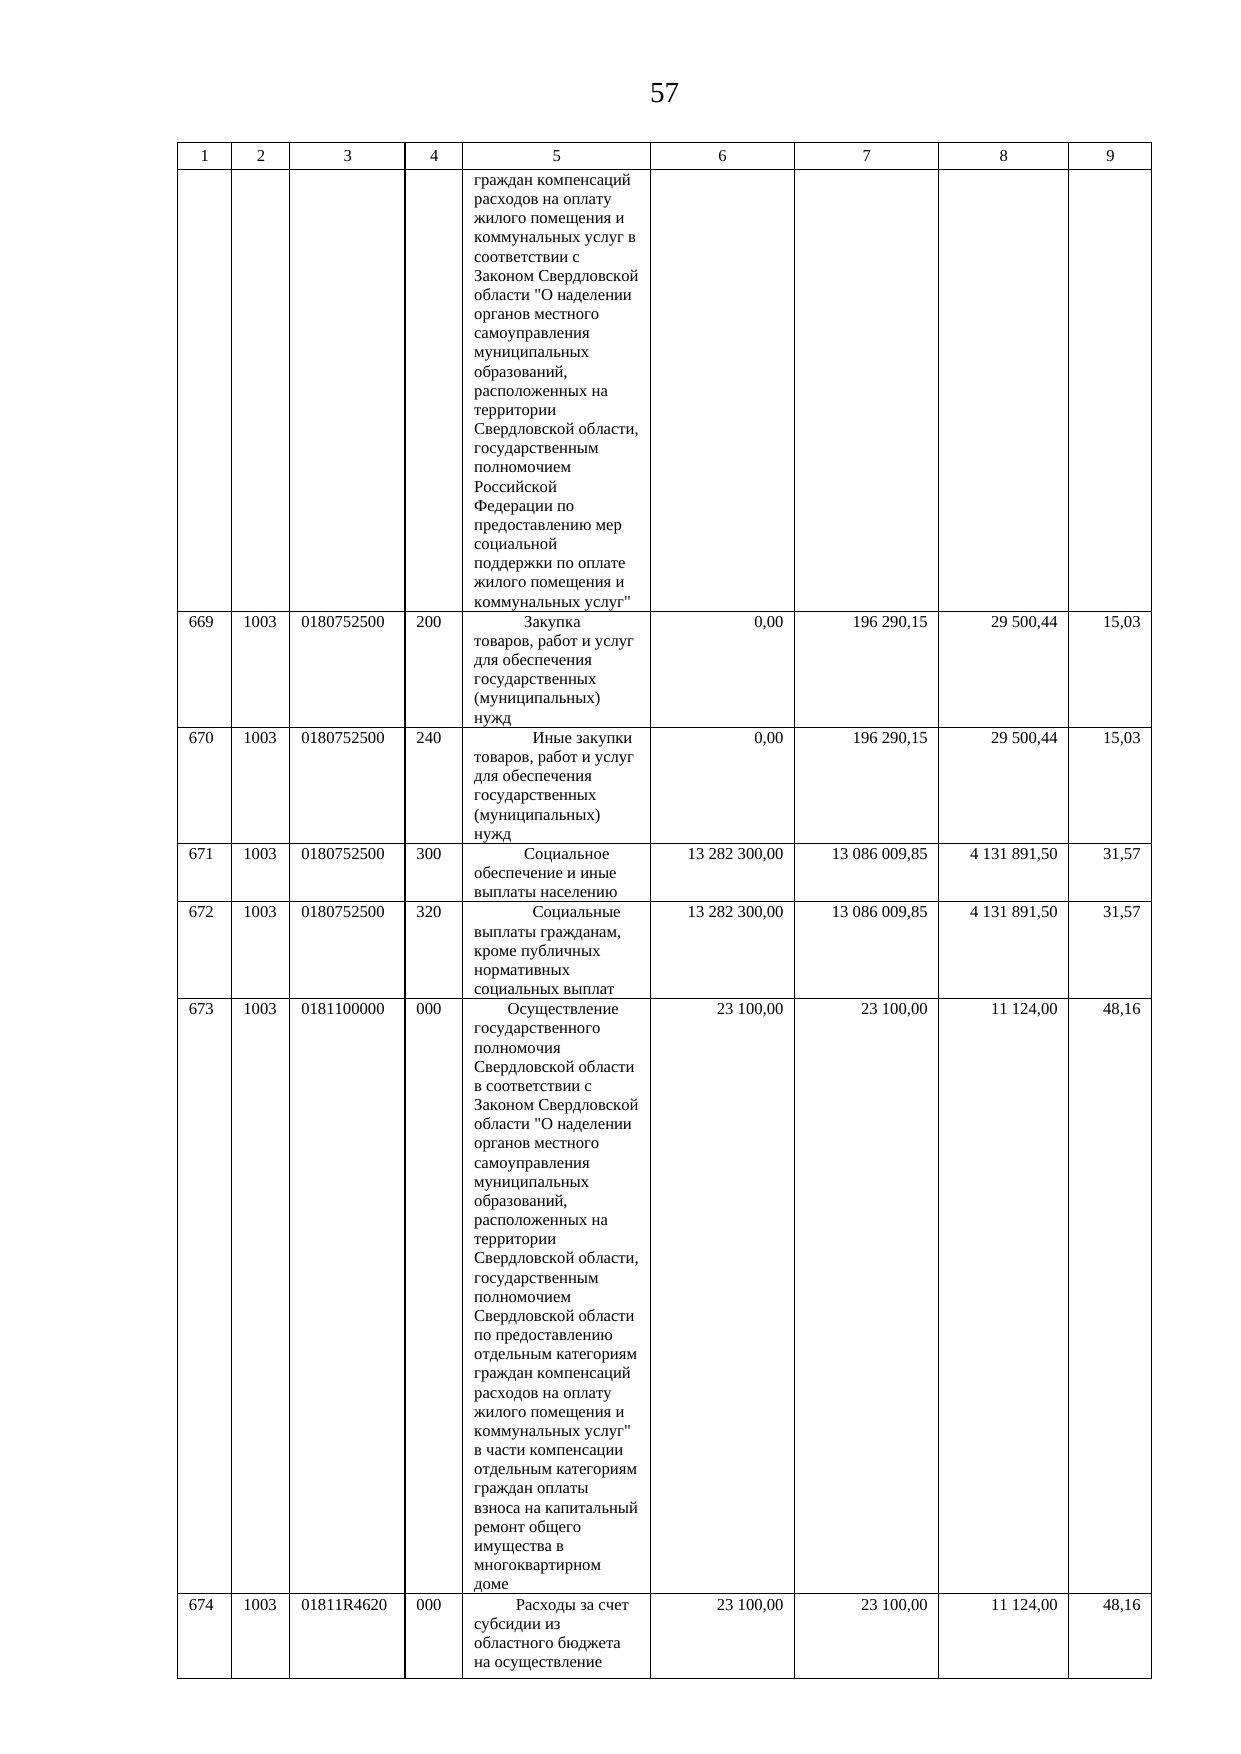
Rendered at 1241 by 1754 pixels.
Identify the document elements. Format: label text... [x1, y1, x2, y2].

table_cell 670 [178, 728, 231, 843]
table_cell 672 [178, 902, 231, 998]
table_cell 200 [406, 612, 462, 727]
table_cell 11 124,00 [939, 999, 1068, 1593]
table_cell 0181100000 [290, 999, 404, 1593]
table_cell 15,03 [1069, 728, 1151, 843]
table_cell 13 282 300,00 [651, 844, 794, 901]
table_cell Расходы за счет субсидии из областного бюджета на осуществление [463, 1594, 650, 1678]
table_header 9 [1069, 143, 1151, 169]
table_header 8 [939, 143, 1068, 169]
table_cell 000 [406, 999, 462, 1593]
table_header 4 [406, 143, 462, 169]
table_cell 4 131 891,50 [939, 844, 1068, 901]
table_cell [290, 170, 404, 611]
table_cell 13 086 009,85 [795, 844, 938, 901]
table_cell 15,03 [1069, 612, 1151, 727]
table_cell 673 [178, 999, 231, 1593]
table_cell 0,00 [651, 728, 794, 843]
table_cell 000 [406, 1594, 462, 1678]
table_cell Иные закупки товаров, работ и услуг для обеспечения государственных (муниципальных) нужд [463, 728, 650, 843]
table_header 2 [232, 143, 289, 169]
table_cell 01811R4620 [290, 1594, 404, 1678]
table_cell 13 086 009,85 [795, 902, 938, 998]
table_cell 320 [406, 902, 462, 998]
table_cell 48,16 [1069, 1594, 1151, 1678]
table_cell 1003 [232, 1594, 289, 1678]
table_cell [651, 170, 794, 611]
table_cell Социальное обеспечение и иные выплаты населению [463, 844, 650, 901]
table_cell [406, 170, 462, 611]
table_cell 1003 [232, 999, 289, 1593]
table_cell 11 124,00 [939, 1594, 1068, 1678]
table_cell 31,57 [1069, 902, 1151, 998]
table_cell 0180752500 [290, 844, 404, 901]
table_cell граждан компенсаций расходов на оплату жилого помещения и коммунальных услуг в соответствии с Законом Свердловской области "О наделении органов местного самоуправления муниципальных образований, расположенных на территории Свердловской области, государственным полномочием Российской Федерации по предоставлению мер социальной поддержки по оплате жилого помещения и коммунальных услуг" [463, 170, 650, 611]
table_header 3 [290, 143, 404, 169]
table_cell 1003 [232, 612, 289, 727]
table_cell [939, 170, 1068, 611]
table_cell Осуществление государственного полномочия Свердловской области в соответствии с Законом Свердловской области "О наделении органов местного самоуправления муниципальных образований, расположенных на территории Свердловской области, государственным полномочием Свердловской области по предоставлению отдельным категориям граждан компенсаций расходов на оплату жилого помещения и коммунальных услуг" в части компенсации отдельным категориям граждан оплаты взноса на капитальный ремонт общего имущества в многоквартирном доме [463, 999, 650, 1593]
table_cell 23 100,00 [795, 999, 938, 1593]
table_cell 196 290,15 [795, 728, 938, 843]
table_cell [1069, 170, 1151, 611]
table_cell 23 100,00 [651, 1594, 794, 1678]
table_cell 674 [178, 1594, 231, 1678]
table_cell Социальные выплаты гражданам, кроме публичных нормативных социальных выплат [463, 902, 650, 998]
table_cell 4 131 891,50 [939, 902, 1068, 998]
table_cell [795, 170, 938, 611]
table_cell 1003 [232, 902, 289, 998]
table_cell 0180752500 [290, 902, 404, 998]
table_cell 31,57 [1069, 844, 1151, 901]
table_cell 300 [406, 844, 462, 901]
table_header 5 [463, 143, 650, 169]
table_cell 240 [406, 728, 462, 843]
table_cell 671 [178, 844, 231, 901]
table_cell 29 500,44 [939, 728, 1068, 843]
table_cell 196 290,15 [795, 612, 938, 727]
table_cell 23 100,00 [795, 1594, 938, 1678]
table_cell 0,00 [651, 612, 794, 727]
table_cell 13 282 300,00 [651, 902, 794, 998]
table_header 1 [178, 143, 231, 169]
table_cell 0180752500 [290, 728, 404, 843]
table_cell 48,16 [1069, 999, 1151, 1593]
table_header 6 [651, 143, 794, 169]
table_cell 29 500,44 [939, 612, 1068, 727]
table_cell [178, 170, 231, 611]
table_cell [232, 170, 289, 611]
table_header 7 [795, 143, 938, 169]
table_cell 669 [178, 612, 231, 727]
table_cell 0180752500 [290, 612, 404, 727]
table_cell 1003 [232, 844, 289, 901]
table_cell 1003 [232, 728, 289, 843]
table_cell 23 100,00 [651, 999, 794, 1593]
table_cell Закупка товаров, работ и услуг для обеспечения государственных (муниципальных) нужд [463, 612, 650, 727]
